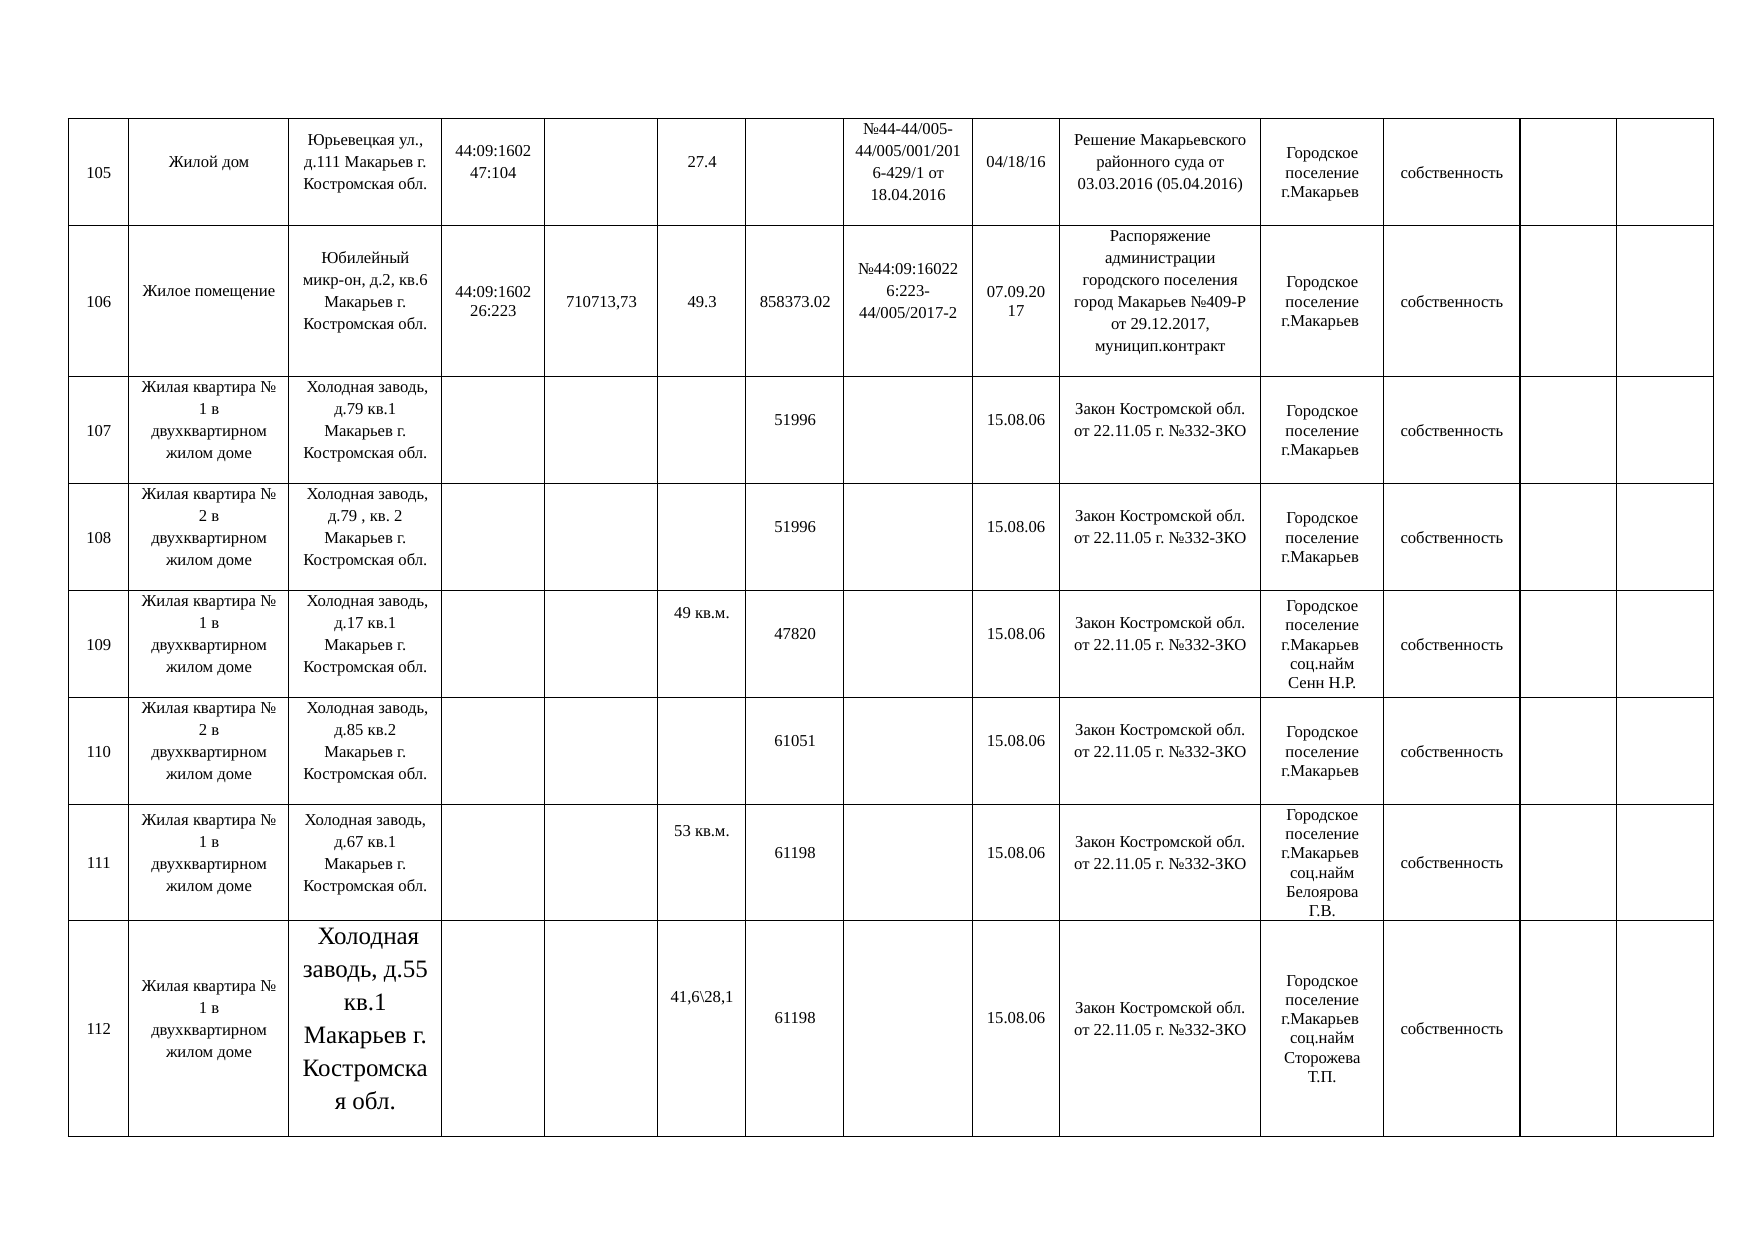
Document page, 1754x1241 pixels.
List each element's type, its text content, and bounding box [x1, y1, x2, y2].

table_cell 109 [69, 591, 128, 697]
table_cell [658, 484, 745, 590]
table_cell 53 кв.м. [658, 805, 745, 920]
table_cell 105 [69, 119, 128, 225]
table_cell [545, 377, 657, 483]
table_cell [442, 921, 544, 1136]
table_cell [1521, 226, 1616, 376]
table_cell [1521, 377, 1616, 483]
table_cell 110 [69, 698, 128, 804]
table_cell 49,3 [658, 226, 745, 376]
table_cell Городское поселение г.Макарьев [1261, 226, 1383, 376]
table_cell №44-44/005-44/005/001/2016-429/1 от 18.04.2016 [844, 119, 972, 225]
table_cell [545, 119, 657, 225]
table_cell 44:09:160226:223 [442, 226, 544, 376]
table_cell 108 [69, 484, 128, 590]
table_cell Холодная заводь, д.85 кв.2 Макарьев г. Костромская обл. [289, 698, 441, 804]
table_cell 15.08.06 [973, 484, 1059, 590]
table_cell №44:09:160226:223-44/005/2017-2 [844, 226, 972, 376]
table_cell Жилая квартира № 2 в двухквартирном жилом доме [129, 484, 288, 590]
table_cell Жилое помещение [129, 226, 288, 376]
table_cell 15.08.06 [973, 805, 1059, 920]
table_cell Закон Костромской обл. от 22.11.05 г. №332-ЗКО [1060, 805, 1260, 920]
table_cell [1617, 591, 1713, 697]
table_cell Холодная заводь, д.55 кв.1 Макарьев г. Костромская обл. [289, 921, 441, 1136]
table_cell [844, 484, 972, 590]
table_cell [1617, 226, 1713, 376]
table_cell [1521, 805, 1616, 920]
table_cell Холодная заводь, д.17 кв.1 Макарьев г. Костромская обл. [289, 591, 441, 697]
table_cell Юрьевецкая ул., д.111 Макарьев г. Костромская обл. [289, 119, 441, 225]
table_cell Городское поселение г.Макарьев [1261, 119, 1383, 225]
table_cell Закон Костромской обл. от 22.11.05 г. №332-ЗКО [1060, 484, 1260, 590]
table_cell [1521, 119, 1616, 225]
table_cell [1617, 377, 1713, 483]
table_cell [844, 805, 972, 920]
table_cell 858373,02 [746, 226, 843, 376]
table_cell [545, 805, 657, 920]
table_cell 15.08.06 [973, 377, 1059, 483]
table_cell 61198 [746, 921, 843, 1136]
table_cell [1521, 698, 1616, 804]
table_cell собственность [1384, 921, 1519, 1136]
table_cell [1617, 484, 1713, 590]
table_cell собственность [1384, 377, 1519, 483]
table_cell Решение Макарьевского районного суда от 03.03.2016 (05.04.2016) [1060, 119, 1260, 225]
table_cell [442, 377, 544, 483]
table_cell [1617, 805, 1713, 920]
table_cell 61051 [746, 698, 843, 804]
table_cell Городское поселение г.Макарьев [1261, 698, 1383, 804]
table_cell Жилая квартира № 1 в двухквартирном жилом доме [129, 921, 288, 1136]
table_cell Городское поселение г.Макарьев [1261, 377, 1383, 483]
table_cell 18.04.16 [973, 119, 1059, 225]
table_cell Холодная заводь, д.67 кв.1 Макарьев г. Костромская обл. [289, 805, 441, 920]
table_cell 111 [69, 805, 128, 920]
table_cell Закон Костромской обл. от 22.11.05 г. №332-ЗКО [1060, 377, 1260, 483]
table_cell 710713,73 [545, 226, 657, 376]
table_cell 27,4 [658, 119, 745, 225]
table_cell [1521, 921, 1616, 1136]
table_cell [1617, 698, 1713, 804]
table_cell 15.08.06 [973, 921, 1059, 1136]
table_cell [545, 921, 657, 1136]
table_cell 107 [69, 377, 128, 483]
table_cell [844, 591, 972, 697]
table_cell [658, 698, 745, 804]
table_cell 47820 [746, 591, 843, 697]
table_cell Городское поселение г.Макарьев [1261, 484, 1383, 590]
table_cell собственность [1384, 805, 1519, 920]
table_cell [442, 591, 544, 697]
table_cell [545, 591, 657, 697]
table_cell собственность [1384, 484, 1519, 590]
table_cell Распоряжение администрации городского поселения город Макарьев №409-Р от 29.12.2017, муницип.контракт [1060, 226, 1260, 376]
table_cell [545, 484, 657, 590]
table_cell 106 [69, 226, 128, 376]
table_cell [1617, 119, 1713, 225]
table_cell [658, 377, 745, 483]
table_cell собственность [1384, 698, 1519, 804]
table_cell [844, 377, 972, 483]
table_cell [746, 119, 843, 225]
table_cell Жилой дом [129, 119, 288, 225]
table_cell Юбилейный микр-он, д.2, кв.6 Макарьев г. Костромская обл. [289, 226, 441, 376]
table_cell собственность [1384, 591, 1519, 697]
table_cell [1617, 921, 1713, 1136]
table_cell [1521, 484, 1616, 590]
table_cell Городское поселение г.Макарьев соц.найм Сторожева Т.П. [1261, 921, 1383, 1136]
table_cell 61198 [746, 805, 843, 920]
table_cell Холодная заводь, д.79 кв.1 Макарьев г. Костромская обл. [289, 377, 441, 483]
table_cell Холодная заводь, д.79 , кв. 2 Макарьев г. Костромская обл. [289, 484, 441, 590]
table_cell 07.09.2017 [973, 226, 1059, 376]
table_cell [1521, 591, 1616, 697]
table_cell 51996 [746, 484, 843, 590]
table_cell Закон Костромской обл. от 22.11.05 г. №332-ЗКО [1060, 921, 1260, 1136]
table_cell 41,6\28,1 [658, 921, 745, 1136]
table_cell собственность [1384, 226, 1519, 376]
table_cell Городское поселение г.Макарьев соц.найм Белоярова Г.В. [1261, 805, 1383, 920]
table_cell 15.08.06 [973, 698, 1059, 804]
table_cell Городское поселение г.Макарьев соц.найм Сенн Н.Р. [1261, 591, 1383, 697]
table_cell [844, 921, 972, 1136]
table_cell Жилая квартира № 1 в двухквартирном жилом доме [129, 591, 288, 697]
table_cell собственность [1384, 119, 1519, 225]
table_cell 49 кв.м. [658, 591, 745, 697]
table_cell 15.08.06 [973, 591, 1059, 697]
table_cell [442, 698, 544, 804]
table_cell [442, 805, 544, 920]
table_cell [545, 698, 657, 804]
table_cell Закон Костромской обл. от 22.11.05 г. №332-ЗКО [1060, 591, 1260, 697]
table_cell [442, 484, 544, 590]
table_cell Жилая квартира № 1 в двухквартирном жилом доме [129, 805, 288, 920]
table_cell Жилая квартира № 2 в двухквартирном жилом доме [129, 698, 288, 804]
table_cell 44:09:160247:104 [442, 119, 544, 225]
table_cell 112 [69, 921, 128, 1136]
table_cell 51996 [746, 377, 843, 483]
table_cell Закон Костромской обл. от 22.11.05 г. №332-ЗКО [1060, 698, 1260, 804]
table_cell Жилая квартира № 1 в двухквартирном жилом доме [129, 377, 288, 483]
table_cell [844, 698, 972, 804]
